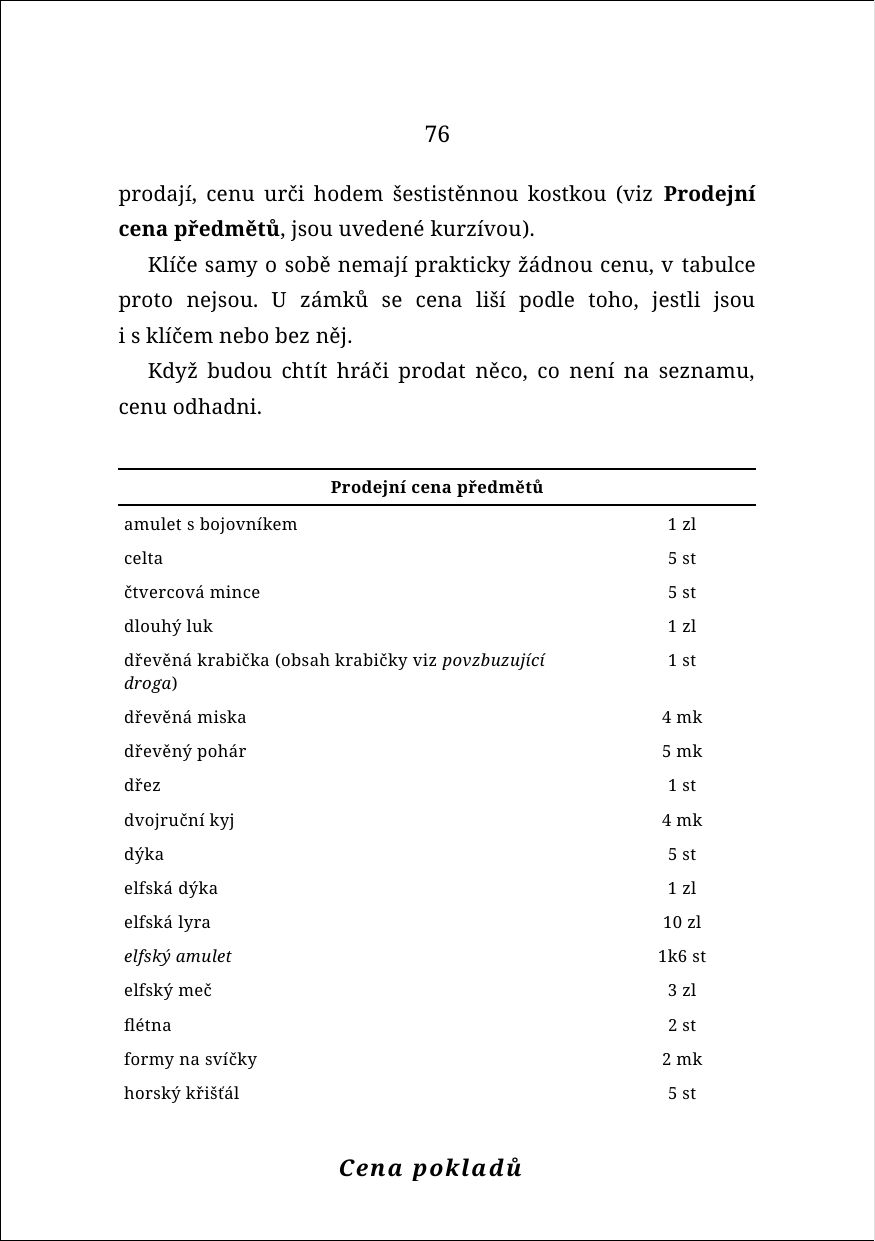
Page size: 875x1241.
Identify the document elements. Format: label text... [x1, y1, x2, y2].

table_cell dřez [118, 768, 608, 802]
table_cell elfský meč [118, 973, 608, 1007]
table_cell elfská dýka [118, 871, 608, 905]
table_cell celta [118, 541, 608, 575]
table_cell 4 mk [608, 803, 756, 837]
table_cell amulet s⁠ bojovníkem [118, 506, 608, 541]
table_cell 4 mk [608, 700, 756, 734]
table_cell flétna [118, 1008, 608, 1042]
table_cell 1 zl [608, 609, 756, 643]
table_cell elfský amulet [118, 939, 608, 973]
table_cell 2 mk [608, 1042, 756, 1076]
text prodají, cenu urči hodem šestistěnnou kostkou (viz Prodejní cena předmětů, jsou uvedené kurzívou). Klíče samy o⁠ sobě nemají prakticky žádnou cenu, v⁠ tabulce proto nejsou. U⁠ zámků se cena liší podle toho, jestli jsou i⁠ s⁠ klíčem nebo bez něj. Když budou chtít hráči prodat něco, co není na seznamu, cenu odhadni. [118, 179, 756, 421]
table_cell dřevěná miska [118, 700, 608, 734]
table_cell 5 st [608, 837, 756, 871]
table_cell dřevěná krabička (obsah krabičky viz povzbuzující droga) [118, 643, 608, 700]
table_cell 1 zl [608, 506, 756, 541]
table_cell 5 mk [608, 734, 756, 768]
table_cell čtvercová mince [118, 575, 608, 609]
table_cell 5 st [608, 575, 756, 609]
table_cell dýka [118, 837, 608, 871]
table_cell 1k6 st [608, 939, 756, 973]
table_header Prodejní cena předmětů [118, 470, 756, 504]
table_cell 3 zl [608, 973, 756, 1007]
table_cell formy na svíčky [118, 1042, 608, 1076]
table_cell horský křišťál [118, 1076, 608, 1110]
table_cell 1 zl [608, 871, 756, 905]
table_cell 1 st [608, 643, 756, 700]
table_cell dřevěný pohár [118, 734, 608, 768]
table_cell 1 st [608, 768, 756, 802]
table_cell 2 st [608, 1008, 756, 1042]
table_cell 5 st [608, 541, 756, 575]
table_cell elfská lyra [118, 905, 608, 939]
table_cell 10 zl [608, 905, 756, 939]
table_cell dvojruční kyj [118, 803, 608, 837]
table_cell dlouhý luk [118, 609, 608, 643]
table_cell 5 st [608, 1076, 756, 1110]
